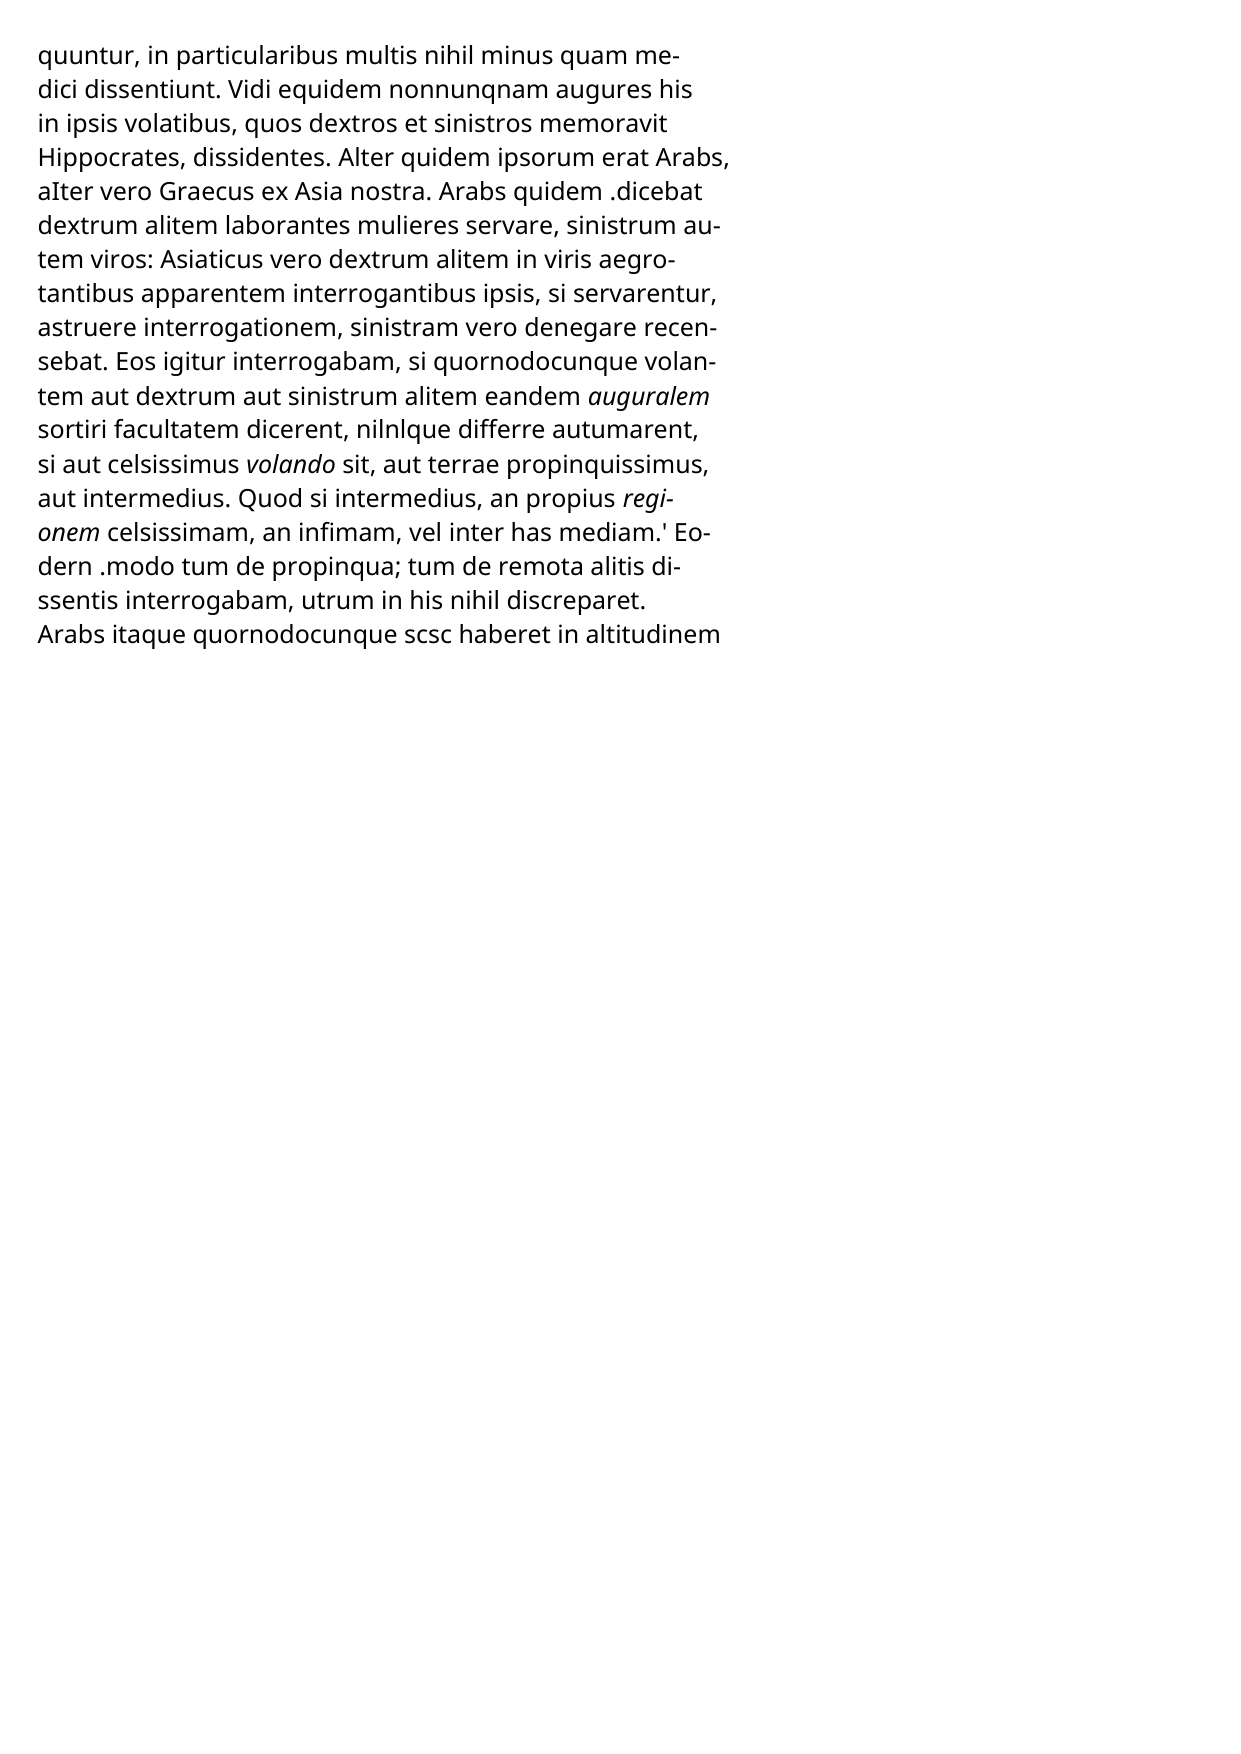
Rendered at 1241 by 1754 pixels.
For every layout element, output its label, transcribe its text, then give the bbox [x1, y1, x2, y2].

text quuntur, in particularibus multis nihil minus quam me- dici dissentiunt. Vidi equidem nonnunqnam augures his in ipsis volatibus, quos dextros et sinistros memoravit Hippocrates, dissidentes. Alter quidem ipsorum erat Arabs, aIter vero Graecus ex Asia nostra. Arabs quidem .dicebat dextrum alitem laborantes mulieres servare, sinistrum au- tem viros: Asiaticus vero dextrum alitem in viris aegro- tantibus apparentem interrogantibus ipsis, si servarentur, astruere interrogationem, sinistram vero denegare recen- sebat. Eos igitur interrogabam, si quornodocunque volan- tem aut dextrum aut sinistrum alitem eandem auguralem sortiri facultatem dicerent, nilnlque differre autumarent, si aut celsissimus volando sit, aut terrae propinquissimus, aut intermedius. Quod si intermedius, an propius regi- onem celsissimam, an infimam, vel inter has mediam.' Eo- dern .modo tum de propinqua; tum de remota alitis di- ssentis interrogabam, utrum in his nihil discreparet. Arabs itaque quornodocunque scsc haberet in altitudinem [37, 37, 1203, 651]
